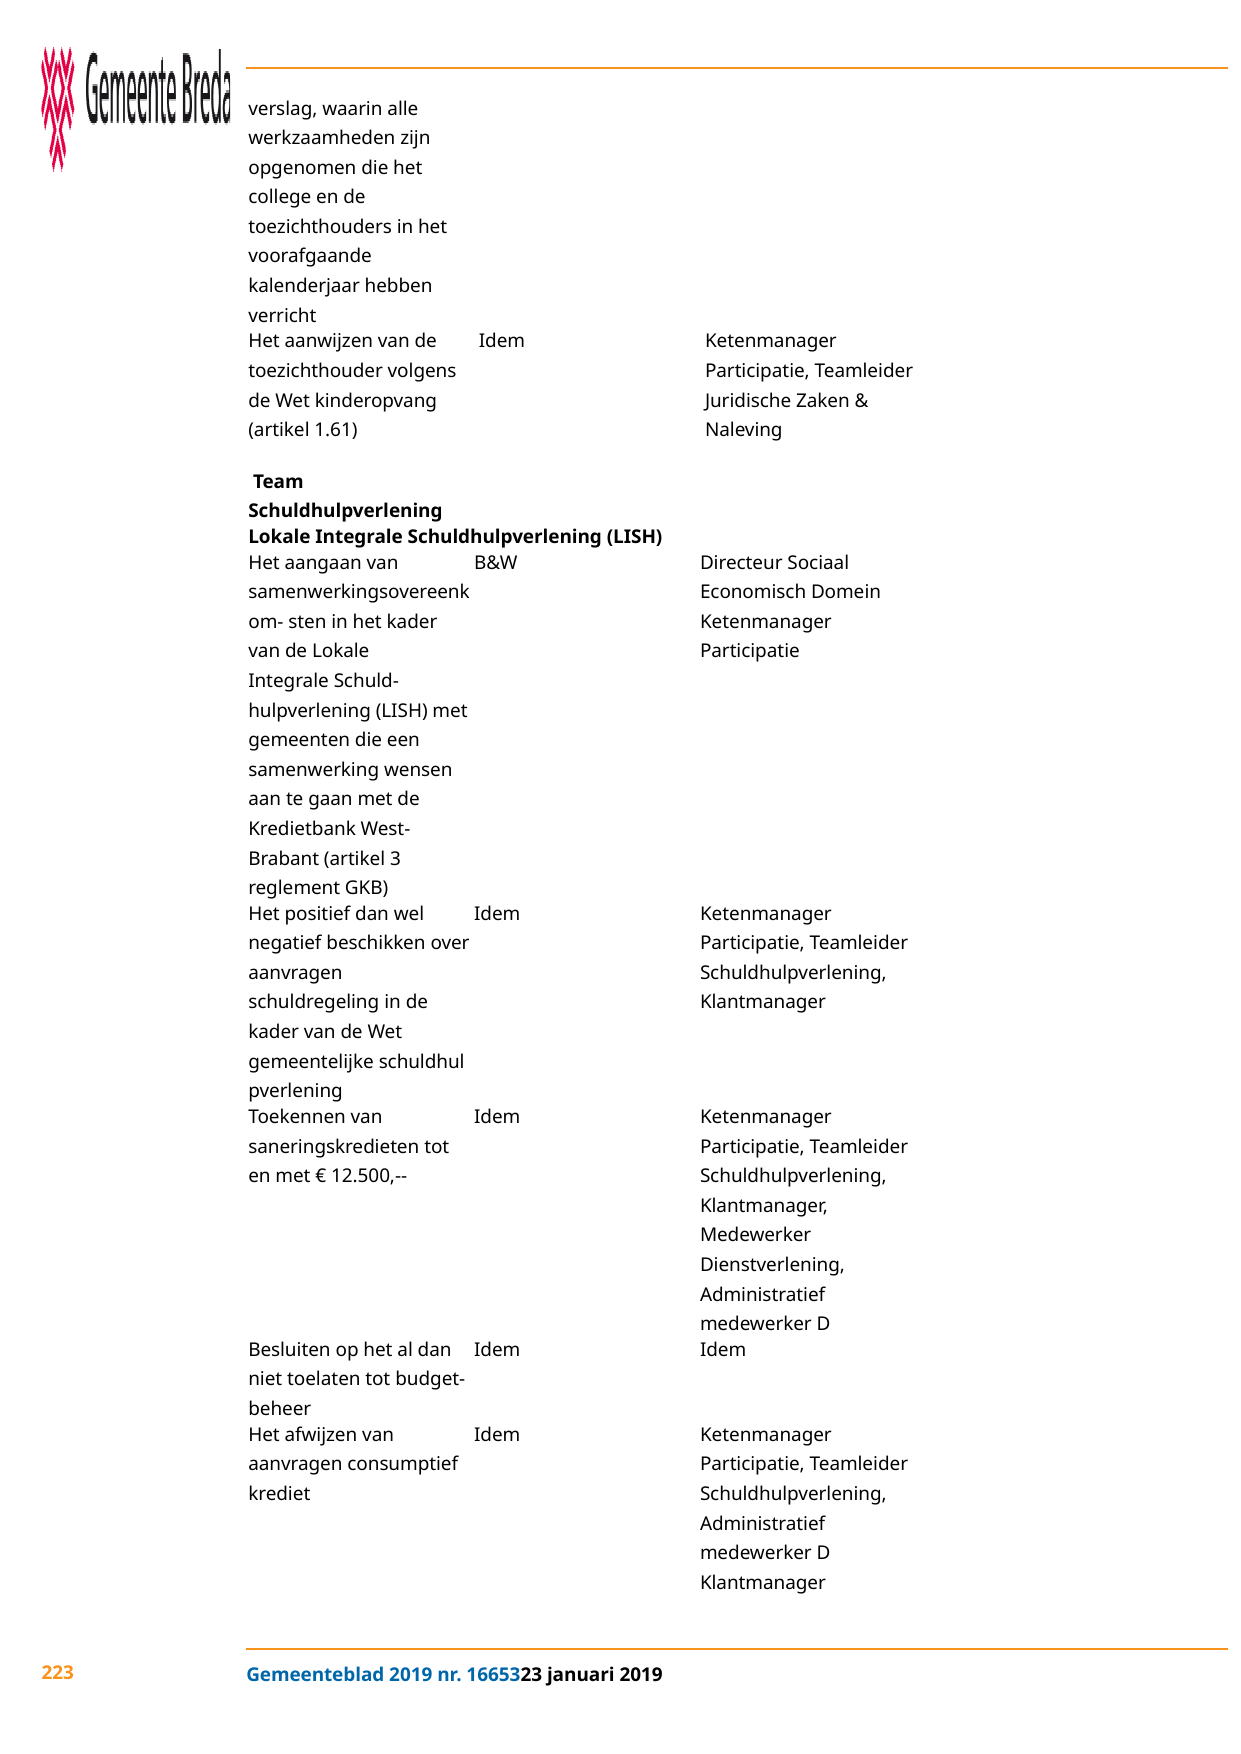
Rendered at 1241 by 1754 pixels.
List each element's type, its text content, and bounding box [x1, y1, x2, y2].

table_cell Ketenmanager Participatie, Teamleider Juridische Zaken & Naleving [700, 328, 926, 442]
table_cell Idem [474, 1421, 700, 1594]
table_cell [926, 1103, 1152, 1336]
table_cell Het aangaan van samenwerkingsovereenkom- sten in het kader van de Lokale Integrale Schuld- hulpverlening (LISH) met gemeenten die een samenwerking wensen aan te gaan met de Kredietbank West-Brabant (artikel 3 reglement GKB) [248, 549, 474, 900]
table_cell Het aanwijzen van de toezichthouder volgens de Wet kinderopvang (artikel 1.61) [248, 328, 474, 442]
table_cell Ketenmanager Participatie, Teamleider Schuldhulpverlening, Klantmanager [700, 900, 926, 1103]
table_cell [926, 468, 1152, 523]
table_cell Het afwijzen van aanvragen consumptief krediet [248, 1421, 474, 1594]
table_cell Lokale Integrale Schuldhulpverlening (LISH) [248, 523, 1152, 549]
table_cell [926, 900, 1152, 1103]
table_cell [926, 549, 1152, 900]
table_cell verslag, waarin alle werkzaamheden zijn opgenomen die het college en de toezichthouders in het voorafgaande kalenderjaar hebben verricht [248, 95, 474, 328]
table_cell [926, 328, 1152, 442]
table_cell Besluiten op het al dan niet toelaten tot budget- beheer [248, 1336, 474, 1421]
table_cell [700, 95, 926, 328]
table_cell Idem [474, 328, 700, 442]
table_cell Idem [474, 1103, 700, 1336]
table_cell [474, 468, 700, 523]
table_cell Ketenmanager Participatie, Teamleider Schuldhulpverlening, Klantmanager, Medewerker Dienstverlening, Administratief medewerker D [700, 1103, 926, 1336]
table_cell [474, 95, 700, 328]
table_cell [926, 442, 1152, 468]
table_cell Directeur Sociaal Economisch Domein Ketenmanager Participatie [700, 549, 926, 900]
table_cell Idem [700, 1336, 926, 1421]
picture [41, 47, 231, 172]
table_cell [926, 95, 1152, 328]
table_cell Idem [474, 1336, 700, 1421]
table_cell [700, 442, 926, 468]
table_cell Het positief dan wel negatief beschikken over aanvragen schuldregeling in de kader van de Wet gemeentelijke schuldhulpverlening [248, 900, 474, 1103]
table_cell [926, 1336, 1152, 1421]
table_cell Ketenmanager Participatie, Teamleider Schuldhulpverlening, Administratief medewerker D Klantmanager [700, 1421, 926, 1594]
table_cell Team Schuldhulpverlening [248, 468, 474, 523]
table_cell Idem [474, 900, 700, 1103]
table_cell [248, 442, 474, 468]
table_cell [474, 442, 700, 468]
table_cell [926, 1421, 1152, 1594]
table_cell Toekennen van saneringskredieten tot en met € 12.500,-- [248, 1103, 474, 1336]
table_cell B&W [474, 549, 700, 900]
table_cell [700, 468, 926, 523]
